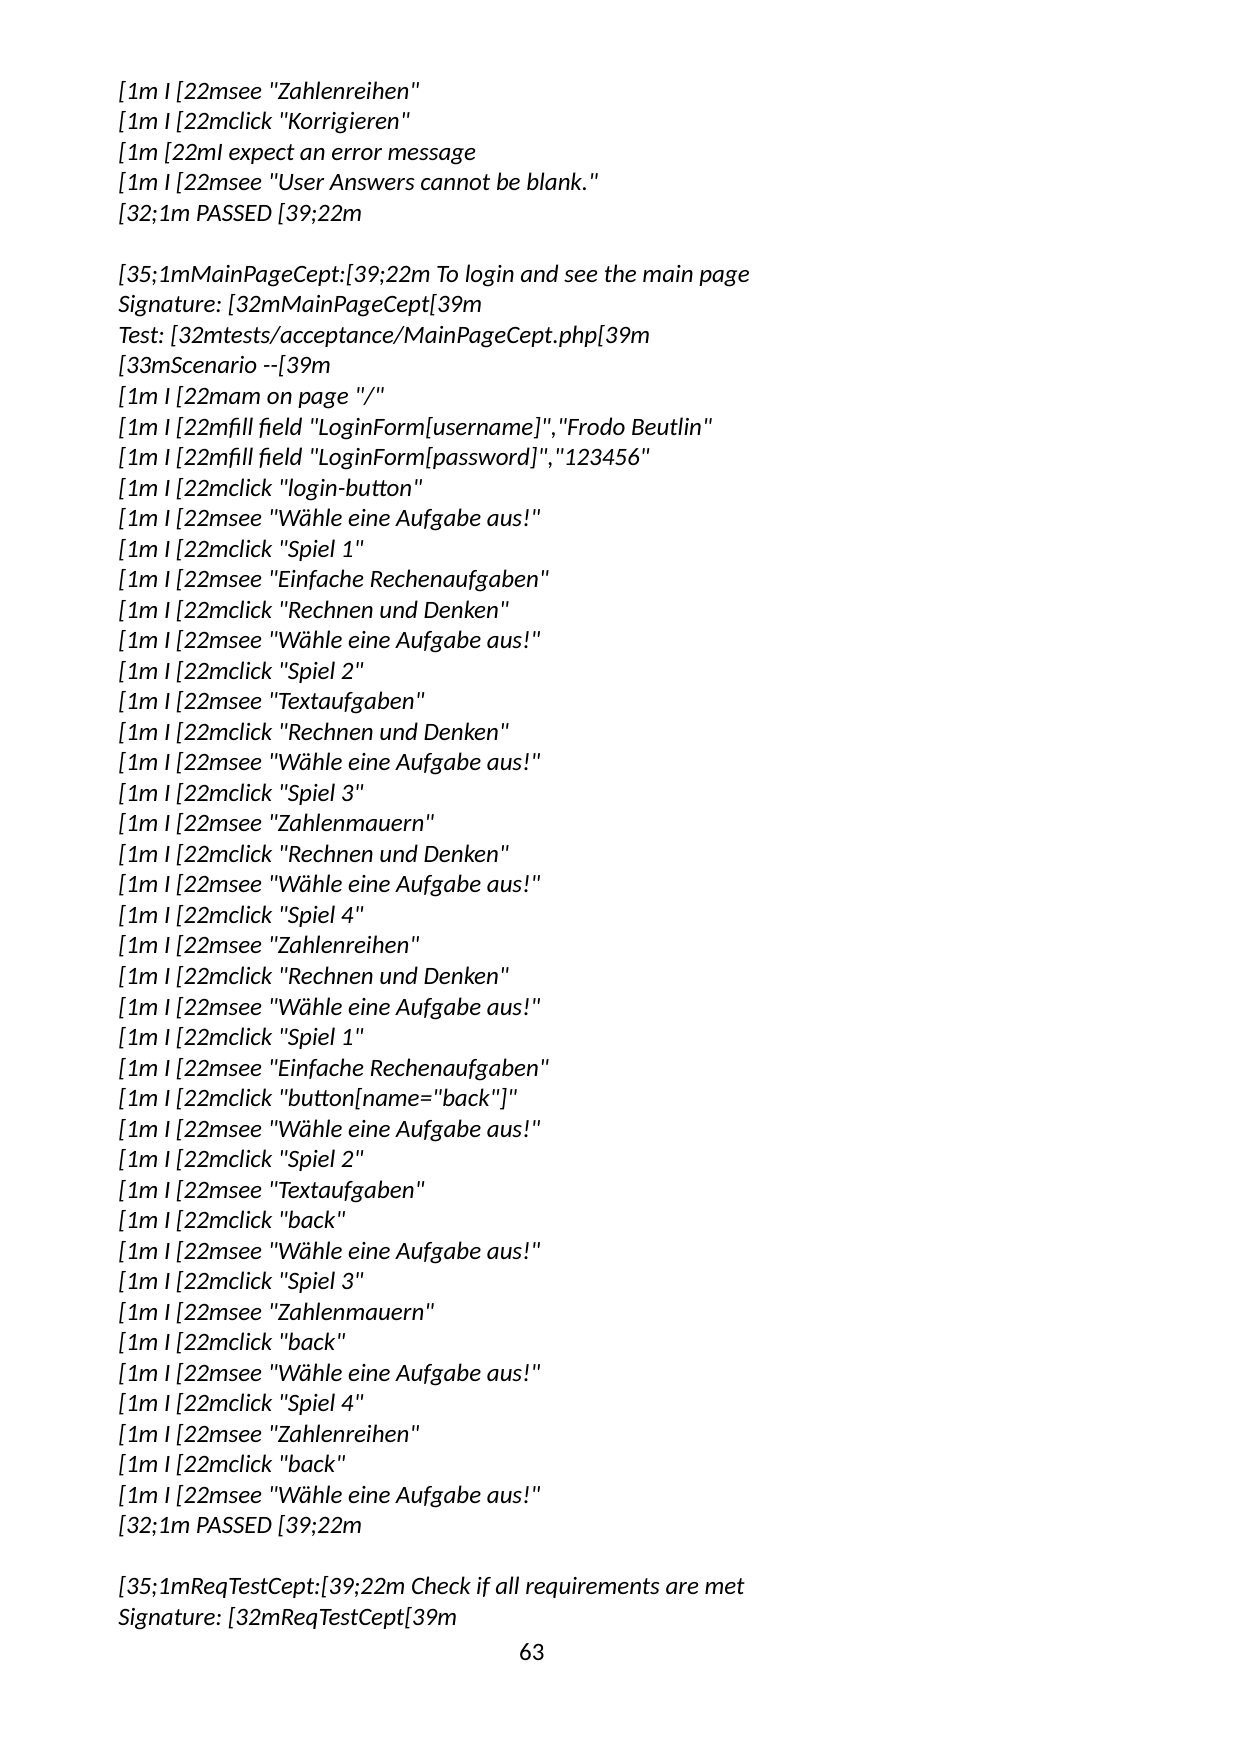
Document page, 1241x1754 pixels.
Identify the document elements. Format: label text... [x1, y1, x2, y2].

text [1m I [22msee "Textaufgaben" [118, 1174, 945, 1204]
text [32;1m PASSED [39;22m [118, 1509, 945, 1540]
text [33mScenario --[39m [118, 350, 945, 380]
text [1m I [22msee "Textaufgaben" [118, 685, 945, 716]
text [1m I [22msee "Wähle eine Aufgabe aus!" [118, 746, 945, 777]
text [1m I [22msee "Wähle eine Aufgabe aus!" [118, 868, 945, 899]
text [1m I [22mfill field "LoginForm[password]","123456" [118, 441, 945, 472]
text Test: [32mtests/acceptance/MainPageCept.php[39m [118, 319, 945, 350]
text [1m I [22mclick "button[name="back"]" [118, 1082, 945, 1113]
text [1m I [22mclick "Spiel 3" [118, 1265, 945, 1296]
text [1m I [22mclick "Spiel 2" [118, 1143, 945, 1174]
text [1m I [22msee "User Answers cannot be blank." [118, 167, 945, 197]
text [1m I [22mclick "back" [118, 1204, 945, 1235]
text [1m [22mI expect an error message [118, 136, 945, 167]
text [1m I [22msee "Wähle eine Aufgabe aus!" [118, 1235, 945, 1265]
text [35;1mMainPageCept:[39;22m To login and see the main page [118, 258, 945, 289]
text [1m I [22mclick "Spiel 3" [118, 777, 945, 807]
text [1m I [22mclick "Rechnen und Denken" [118, 838, 945, 868]
text [1m I [22msee "Zahlenmauern" [118, 1296, 945, 1326]
text [1m I [22mclick "Spiel 4" [118, 899, 945, 929]
text [1m I [22mclick "Rechnen und Denken" [118, 716, 945, 746]
text [1m I [22mclick "Spiel 4" [118, 1387, 945, 1418]
text [1m I [22msee "Wähle eine Aufgabe aus!" [118, 1479, 945, 1509]
text [1m I [22mclick "Rechnen und Denken" [118, 594, 945, 624]
text [1m I [22msee "Wähle eine Aufgabe aus!" [118, 1113, 945, 1143]
text [1m I [22mfill field "LoginForm[username]","Frodo Beutlin" [118, 411, 945, 441]
text [1m I [22mclick "Rechnen und Denken" [118, 960, 945, 991]
text [1m I [22msee "Wähle eine Aufgabe aus!" [118, 624, 945, 655]
text [1m I [22mclick "Spiel 2" [118, 655, 945, 685]
text [1m I [22msee "Einfache Rechenaufgaben" [118, 1052, 945, 1082]
text [1m I [22mclick "back" [118, 1448, 945, 1479]
text [1m I [22mam on page "/" [118, 380, 945, 411]
text Signature: [32mReqTestCept[39m [118, 1601, 945, 1632]
text [1m I [22mclick "back" [118, 1326, 945, 1357]
text [1m I [22mclick "Spiel 1" [118, 1021, 945, 1052]
text [1m I [22msee "Wähle eine Aufgabe aus!" [118, 991, 945, 1021]
text [32;1m PASSED [39;22m [118, 197, 945, 228]
text [1m I [22msee "Zahlenreihen" [118, 929, 945, 960]
text [1m I [22mclick "login-button" [118, 472, 945, 502]
text [1m I [22msee "Zahlenreihen" [118, 75, 945, 106]
text [35;1mReqTestCept:[39;22m Check if all requirements are met [118, 1571, 945, 1601]
text [1m I [22msee "Wähle eine Aufgabe aus!" [118, 1357, 945, 1387]
text [1m I [22mclick "Spiel 1" [118, 533, 945, 563]
text [1m I [22msee "Zahlenreihen" [118, 1418, 945, 1448]
text Signature: [32mMainPageCept[39m [118, 289, 945, 319]
text [1m I [22msee "Zahlenmauern" [118, 807, 945, 838]
text [1m I [22mclick "Korrigieren" [118, 106, 945, 136]
text [1m I [22msee "Wähle eine Aufgabe aus!" [118, 502, 945, 533]
text [1m I [22msee "Einfache Rechenaufgaben" [118, 563, 945, 594]
